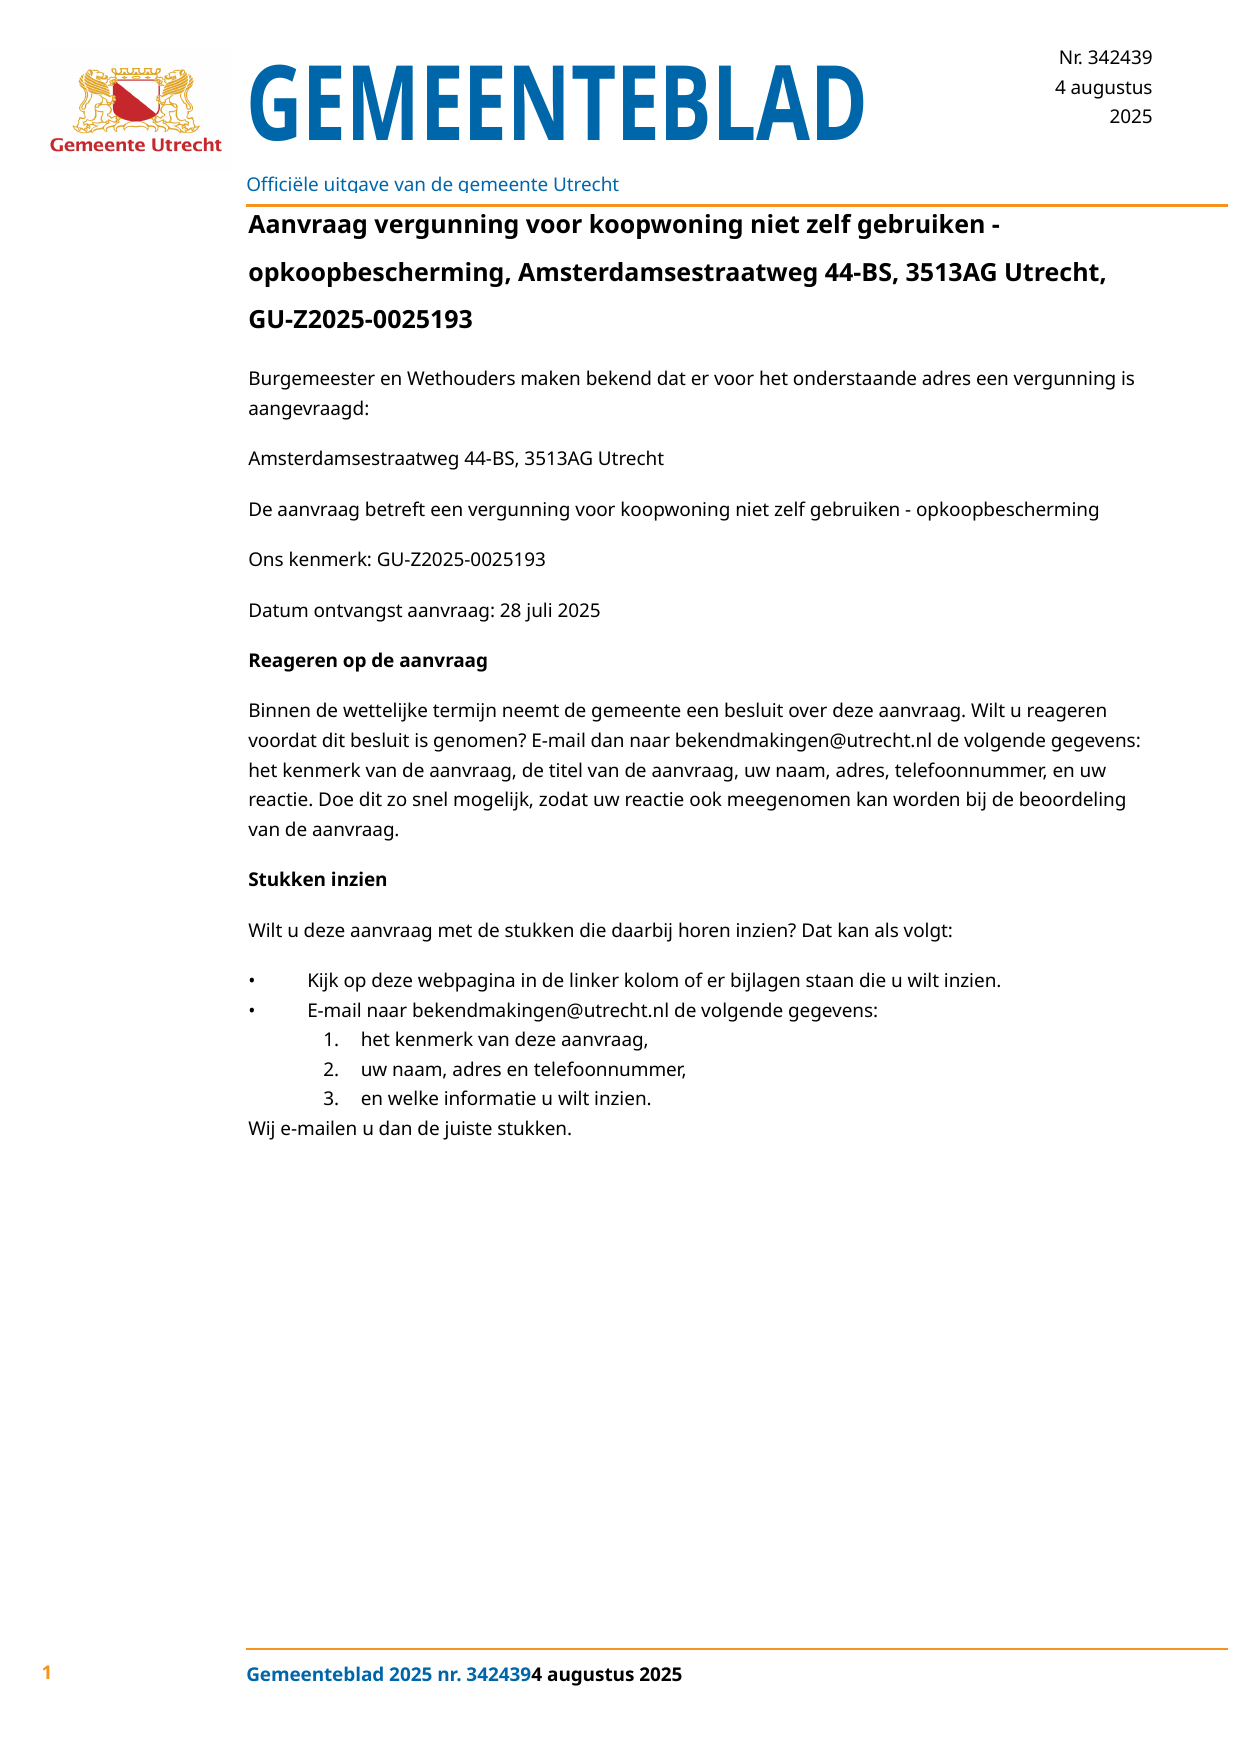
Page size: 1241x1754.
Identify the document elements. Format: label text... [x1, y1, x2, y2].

text Stukken inzien [248, 866, 1152, 892]
text Burgemeester en Wethouders maken bekend dat er voor het onderstaande adres een vergunning is aangevraagd: [248, 366, 1152, 421]
text De aanvraag betreft een vergunning voor koopwoning niet zelf gebruiken - opkoopbescherming [248, 496, 1152, 522]
list Kijk op deze webpagina in de linker kolom of er bijlagen staan die u wilt inzien. [248, 967, 1152, 993]
text Reageren op de aanvraag [248, 647, 1152, 673]
text Wilt u deze aanvraag met de stukken die daarbij horen inzien? Dat kan als volgt: [248, 917, 1152, 942]
text Binnen de wettelijke termijn neemt de gemeente een besluit over deze aanvraag. Wilt u reageren voordat dit besluit is genomen? E-mail dan naar bekendmakingen@utrecht.nl de volgende gegevens: het kenmerk van de aanvraag, de titel van de aanvraag, uw naam, adres, telefoonnummer, en uw reactie. Doe dit zo snel mogelijk, zodat uw reactie ook meegenomen kan worden bij de beoordeling van de aanvraag. [248, 698, 1152, 842]
text Wij e-mailen u dan de juiste stukken. [248, 1115, 1152, 1141]
list E-mail naar bekendmakingen@utrecht.nl de volgende gegevens: [248, 997, 1152, 1022]
text Datum ontvangst aanvraag: 28 juli 2025 [248, 597, 1152, 622]
text Aanvraag vergunning voor koopwoning niet zelf gebruiken - opkoopbescherming, Amsterdamsestraatweg 44-BS, 3513AG Utrecht, GU-Z2025-0025193 [248, 207, 1152, 336]
text Ons kenmerk: GU-Z2025-0025193 [248, 546, 1152, 572]
text Amsterdamsestraatweg 44-BS, 3513AG Utrecht [248, 446, 1152, 471]
list en welke informatie u wilt inzien. [323, 1086, 1152, 1111]
picture [41, 47, 231, 172]
list uw naam, adres en telefoonnummer, [323, 1056, 1152, 1082]
list het kenmerk van deze aanvraag, [323, 1026, 1152, 1052]
